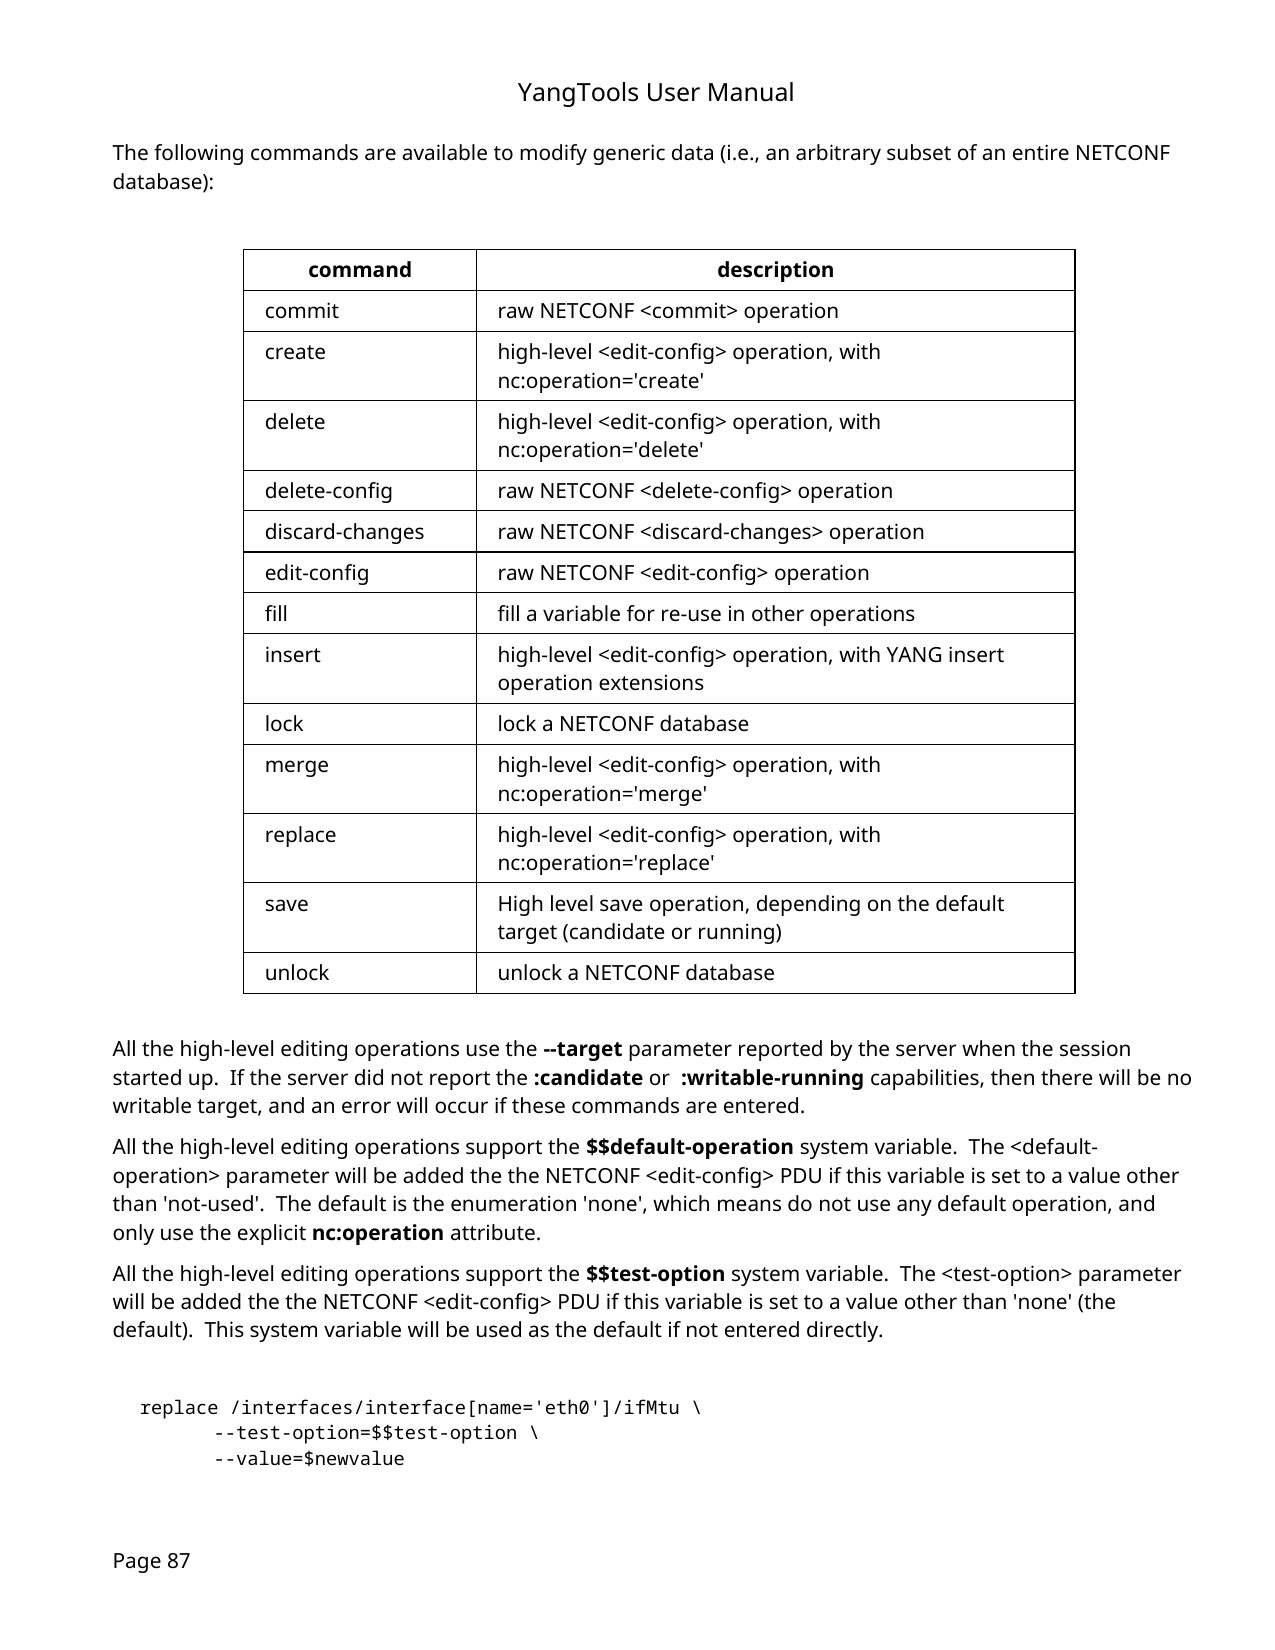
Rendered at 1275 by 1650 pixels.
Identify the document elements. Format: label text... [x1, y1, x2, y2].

table_cell commit [244, 291, 476, 331]
table_cell edit-config [244, 553, 476, 592]
table_cell lock [244, 704, 476, 743]
table_cell raw NETCONF <commit> operation [477, 291, 1074, 331]
table_cell High level save operation, depending on the default target (candidate or running) [477, 883, 1074, 952]
table_cell replace [244, 814, 476, 882]
table_cell merge [244, 745, 476, 813]
table_cell fill [244, 593, 476, 633]
table_cell high-level <edit-config> operation, with nc:operation='create' [477, 332, 1074, 400]
table_cell unlock a NETCONF database [477, 953, 1074, 993]
table_cell insert [244, 634, 476, 703]
table_cell delete [244, 401, 476, 469]
text replace /interfaces/interface[name='eth0']/ifMtu \ --test-option=$$test-option \ --value=$newvalue [139, 1394, 1200, 1471]
table_cell save [244, 883, 476, 952]
text All the high-level editing operations use the --target parameter reported by the server when the session started up. If the server did not report the :candidate or :writable-running capabilities, then there will be no writable target, and an error will occur if these commands are entered. [112, 1034, 1200, 1120]
table_cell high-level <edit-config> operation, with nc:operation='delete' [477, 401, 1074, 469]
table_cell raw NETCONF <delete-config> operation [477, 471, 1074, 510]
table_cell discard-changes [244, 511, 476, 551]
table_cell create [244, 332, 476, 400]
text All the high-level editing operations support the $$default-operation system variable. The <default-operation> parameter will be added the the NETCONF <edit-config> PDU if this variable is set to a value other than 'not-used'. The default is the enumeration 'none', which means do not use any default operation, and only use the explicit nc:operation attribute. [112, 1132, 1200, 1246]
table_cell high-level <edit-config> operation, with nc:operation='merge' [477, 745, 1074, 813]
table_cell high-level <edit-config> operation, with YANG insert operation extensions [477, 634, 1074, 703]
table_cell lock a NETCONF database [477, 704, 1074, 743]
text All the high-level editing operations support the $$test-option system variable. The <test-option> parameter will be added the the NETCONF <edit-config> PDU if this variable is set to a value other than 'none' (the default). This system variable will be used as the default if not entered directly. [112, 1259, 1200, 1344]
table_cell delete-config [244, 471, 476, 510]
table_cell unlock [244, 953, 476, 993]
table_header command [244, 250, 476, 290]
table_cell raw NETCONF <edit-config> operation [477, 553, 1074, 592]
text The following commands are available to modify generic data (i.e., an arbitrary subset of an entire NETCONF database): [112, 138, 1200, 195]
table_cell fill a variable for re-use in other operations [477, 593, 1074, 633]
table_header description [477, 250, 1074, 290]
table_cell high-level <edit-config> operation, with nc:operation='replace' [477, 814, 1074, 882]
table_cell raw NETCONF <discard-changes> operation [477, 511, 1074, 551]
